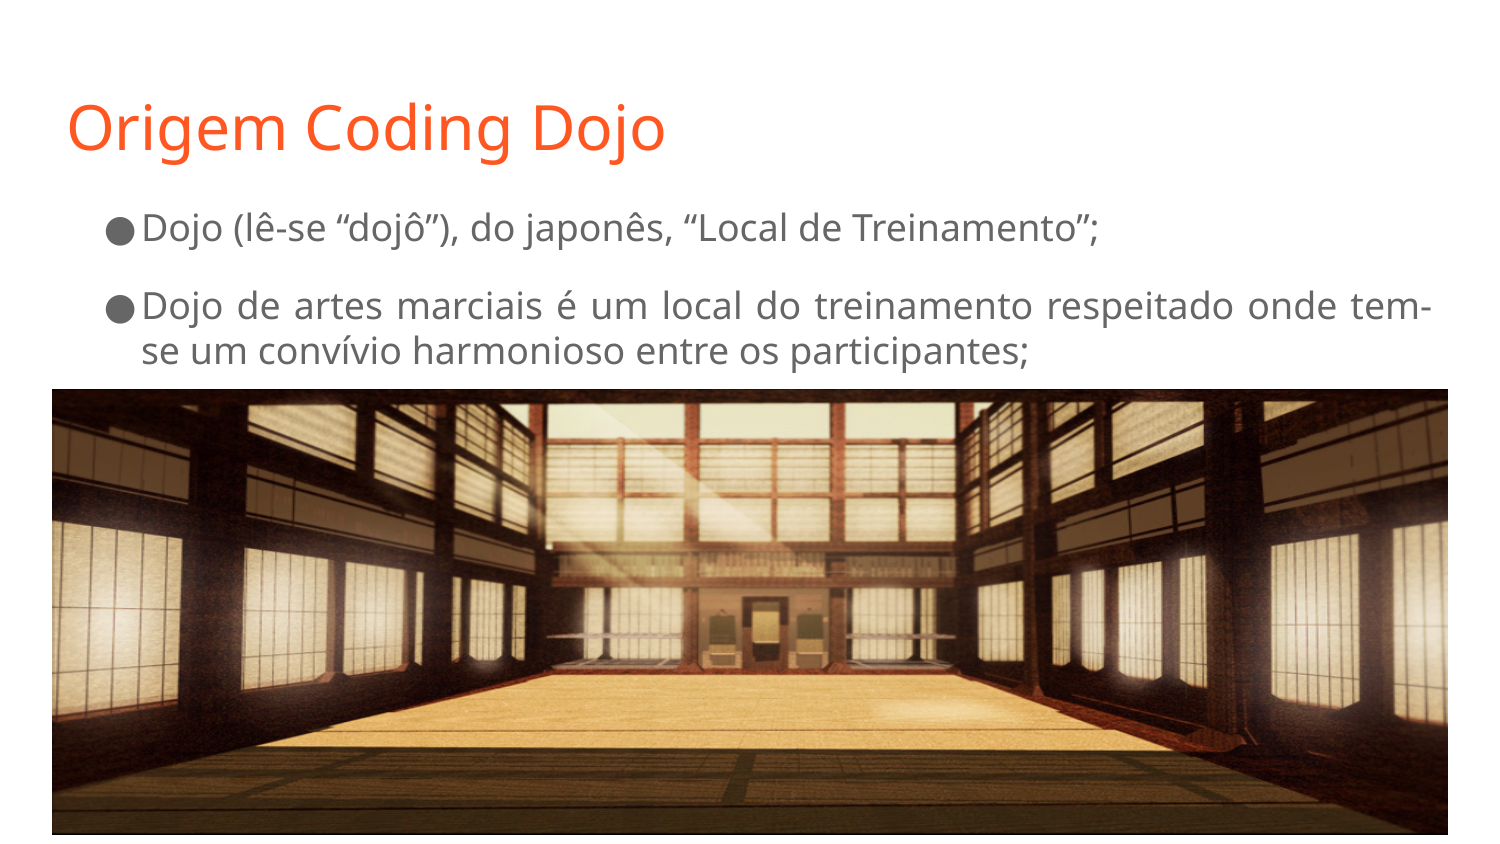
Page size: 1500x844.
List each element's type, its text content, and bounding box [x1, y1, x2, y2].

picture [52, 389, 1448, 835]
list Dojo (lê-se “dojô”), do japonês, “Local de Treinamento”; Dojo de artes marciais é um local do treinamento respeitado onde tem-se um convívio harmonioso entre os participantes; [51, 189, 1449, 750]
title Origem Coding Dojo [51, 72, 1449, 167]
